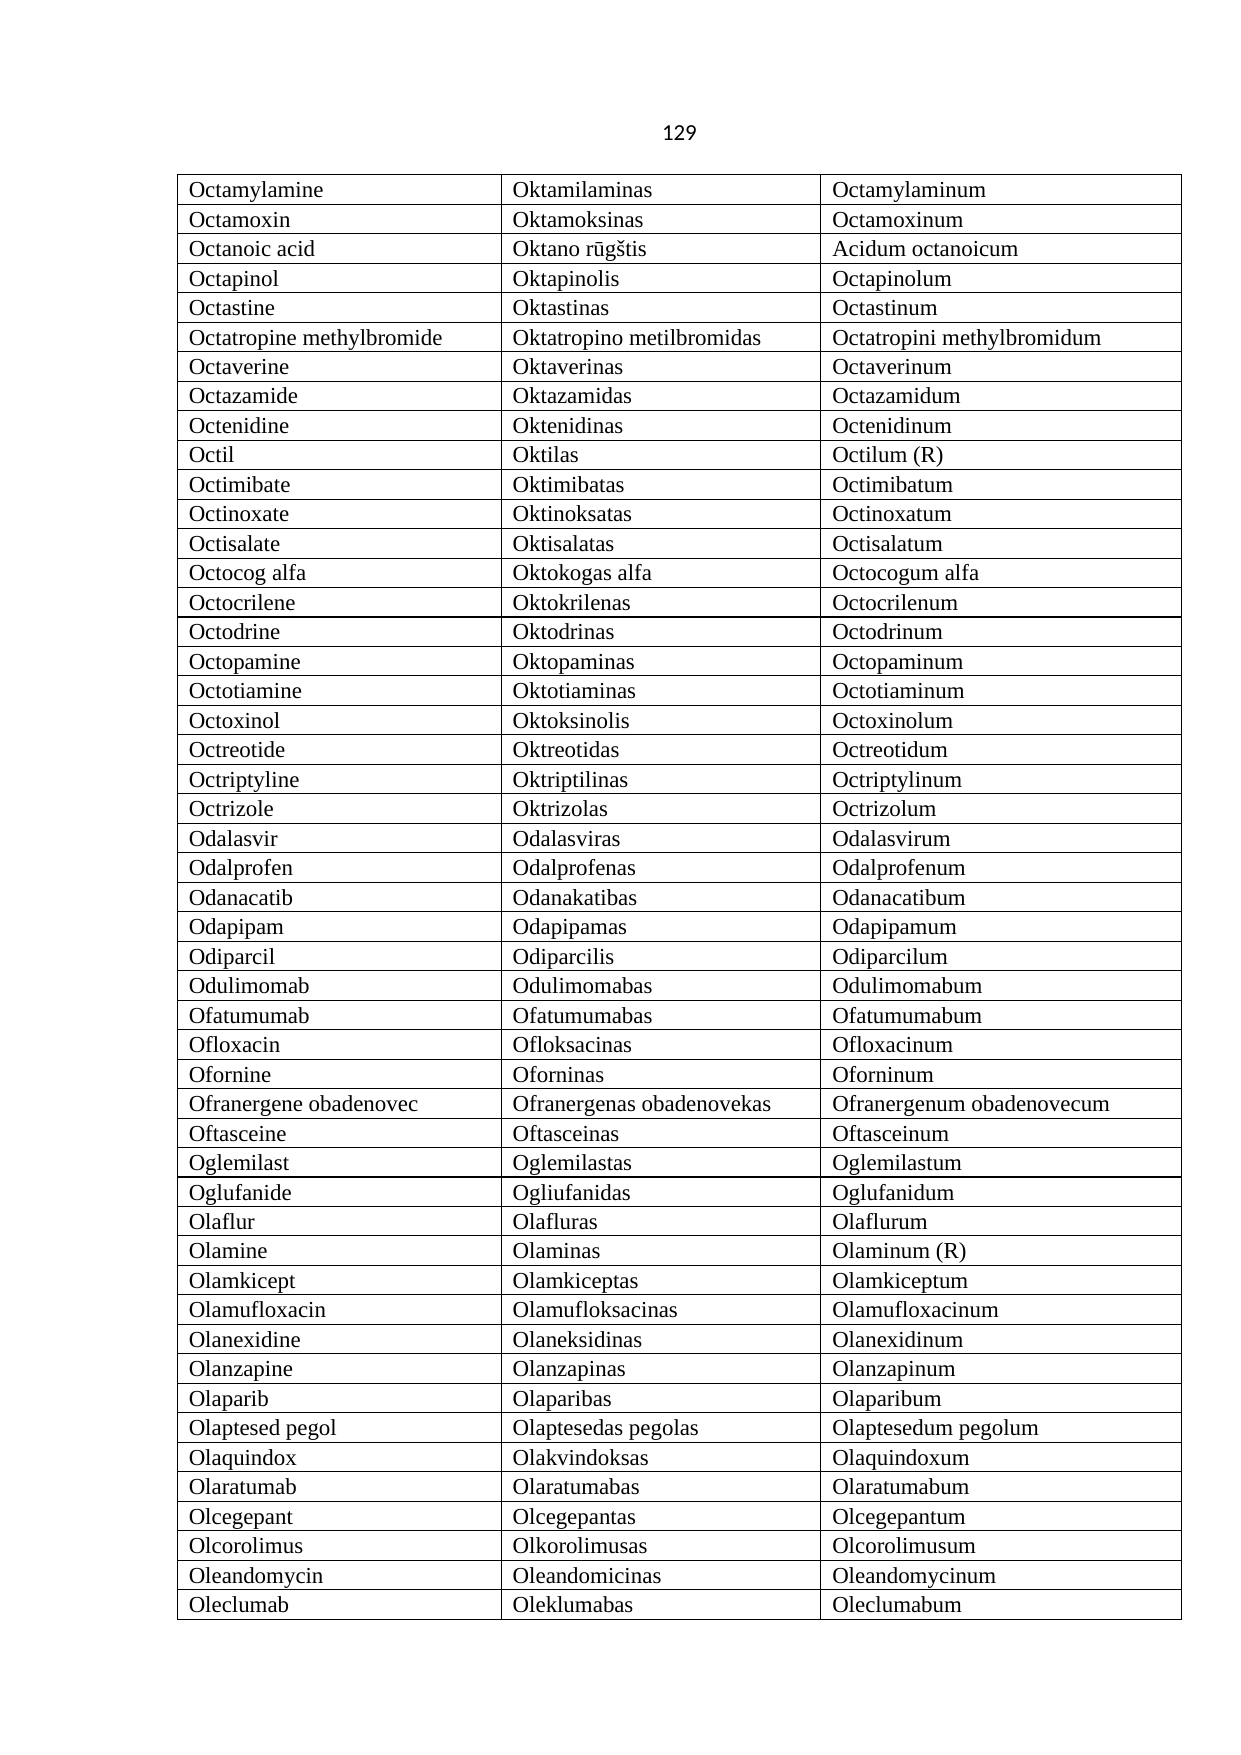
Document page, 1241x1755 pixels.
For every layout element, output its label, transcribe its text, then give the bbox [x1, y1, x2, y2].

table_cell Olaflur [178, 1207, 501, 1235]
table_cell Odiparcilis [502, 942, 820, 970]
table_cell Octodrinum [821, 618, 1181, 646]
table_cell Olamufloxacin [178, 1295, 501, 1324]
table_cell Octopamine [178, 647, 501, 675]
table_cell Oktriptilinas [502, 765, 820, 793]
table_cell Oleclumab [178, 1590, 501, 1619]
table_cell Olaquindoxum [821, 1443, 1181, 1471]
table_cell Olaratumab [178, 1472, 501, 1501]
table_cell Odalasvirum [821, 824, 1181, 852]
table_cell Octenidinum [821, 411, 1181, 439]
table_cell Oktastinas [502, 293, 820, 322]
table_cell Octimibate [178, 470, 501, 498]
table_cell Octilum (R) [821, 441, 1181, 469]
table_cell Ofloxacinum [821, 1030, 1181, 1058]
table_cell Octocrilene [178, 588, 501, 616]
table_cell Octreotidum [821, 735, 1181, 764]
table_cell Octazamidum [821, 382, 1181, 410]
table_cell Olaminum (R) [821, 1236, 1181, 1265]
table_cell Olaparibum [821, 1384, 1181, 1412]
table_cell Ofatumumab [178, 1001, 501, 1029]
table_cell Odanacatibum [821, 883, 1181, 911]
table_cell Ogliufanidas [502, 1178, 820, 1206]
table_cell Ofatumumabas [502, 1001, 820, 1029]
table_cell Ofloxacin [178, 1030, 501, 1058]
table_cell Octamoxin [178, 205, 501, 233]
table_cell Octamylaminum [821, 175, 1181, 204]
table_cell Oforninum [821, 1060, 1181, 1088]
table_cell Octocogum alfa [821, 559, 1181, 587]
table_cell Odapipamas [502, 912, 820, 941]
table_cell Oleklumabas [502, 1590, 820, 1619]
table_cell Octazamide [178, 382, 501, 410]
table_cell Olaflurum [821, 1207, 1181, 1235]
table_cell Oglemilast [178, 1148, 501, 1176]
table_cell Oglemilastas [502, 1148, 820, 1176]
table_cell Oleandomycinum [821, 1561, 1181, 1589]
table_cell Oktatropino metilbromidas [502, 323, 820, 351]
table_cell Olaptesedas pegolas [502, 1413, 820, 1442]
table_cell Oktreotidas [502, 735, 820, 764]
table_cell Octapinol [178, 264, 501, 292]
table_cell Ofranergenas obadenovekas [502, 1089, 820, 1117]
table_cell Olanexidinum [821, 1325, 1181, 1353]
table_cell Olaparibas [502, 1384, 820, 1412]
table_cell Oktimibatas [502, 470, 820, 498]
table_cell Olamkiceptum [821, 1266, 1181, 1294]
table_cell Olaneksidinas [502, 1325, 820, 1353]
table_cell Oftasceinas [502, 1119, 820, 1147]
table_cell Olamkicept [178, 1266, 501, 1294]
table_cell Octimibatum [821, 470, 1181, 498]
table_cell Olanzapinum [821, 1354, 1181, 1383]
table_cell Oktoksinolis [502, 706, 820, 734]
table_cell Olamkiceptas [502, 1266, 820, 1294]
table_cell Acidum octanoicum [821, 234, 1181, 263]
table_cell Octoxinolum [821, 706, 1181, 734]
table_cell Olcegepant [178, 1502, 501, 1530]
table_cell Oktodrinas [502, 618, 820, 646]
table_cell Oleandomycin [178, 1561, 501, 1589]
table_cell Ofornine [178, 1060, 501, 1088]
table_cell Octaverine [178, 352, 501, 381]
table_cell Olaratumabas [502, 1472, 820, 1501]
table_cell Oleandomicinas [502, 1561, 820, 1589]
table_cell Olcegepantas [502, 1502, 820, 1530]
table_cell Olaptesed pegol [178, 1413, 501, 1442]
table_cell Odiparcilum [821, 942, 1181, 970]
table_cell Oforninas [502, 1060, 820, 1088]
table_cell Ofranergene obadenovec [178, 1089, 501, 1117]
table_cell Odanacatib [178, 883, 501, 911]
table_cell Octriptylinum [821, 765, 1181, 793]
table_cell Octaverinum [821, 352, 1181, 381]
table_cell Oktamoksinas [502, 205, 820, 233]
table_cell Octrizolum [821, 794, 1181, 823]
table_cell Olaminas [502, 1236, 820, 1265]
table_cell Oktapinolis [502, 264, 820, 292]
table_cell Olaptesedum pegolum [821, 1413, 1181, 1442]
table_cell Octastine [178, 293, 501, 322]
table_cell Oktinoksatas [502, 500, 820, 528]
table_cell Odalprofen [178, 853, 501, 882]
table_cell Odalasviras [502, 824, 820, 852]
table_cell Octoxinol [178, 706, 501, 734]
table_cell Olcorolimusum [821, 1531, 1181, 1560]
table_cell Olakvindoksas [502, 1443, 820, 1471]
table_cell Olafluras [502, 1207, 820, 1235]
table_cell Oktisalatas [502, 529, 820, 557]
table_cell Octisalatum [821, 529, 1181, 557]
table_cell Oktenidinas [502, 411, 820, 439]
table_cell Octisalate [178, 529, 501, 557]
table_cell Oktotiaminas [502, 676, 820, 705]
table_cell Octocog alfa [178, 559, 501, 587]
table_cell Olamine [178, 1236, 501, 1265]
table_cell Odapipamum [821, 912, 1181, 941]
table_cell Odapipam [178, 912, 501, 941]
table_cell Oktamilaminas [502, 175, 820, 204]
table_cell Octinoxate [178, 500, 501, 528]
table_cell Olamufloksacinas [502, 1295, 820, 1324]
table_cell Octil [178, 441, 501, 469]
table_cell Oktopaminas [502, 647, 820, 675]
table_cell Octocrilenum [821, 588, 1181, 616]
table_cell Odalprofenas [502, 853, 820, 882]
table_cell Olaparib [178, 1384, 501, 1412]
table_cell Olanzapine [178, 1354, 501, 1383]
table_cell Octodrine [178, 618, 501, 646]
table_cell Ofranergenum obadenovecum [821, 1089, 1181, 1117]
table_cell Oktokrilenas [502, 588, 820, 616]
table_cell Oglemilastum [821, 1148, 1181, 1176]
table_cell Odalasvir [178, 824, 501, 852]
table_cell Oktano rūgštis [502, 234, 820, 263]
table_cell Odulimomab [178, 971, 501, 999]
table_cell Octotiamine [178, 676, 501, 705]
table_cell Oglufanide [178, 1178, 501, 1206]
table_cell Octamylamine [178, 175, 501, 204]
table_cell Olanexidine [178, 1325, 501, 1353]
table_cell Olamufloxacinum [821, 1295, 1181, 1324]
table_cell Oftasceinum [821, 1119, 1181, 1147]
table_cell Ofloksacinas [502, 1030, 820, 1058]
table_cell Octotiaminum [821, 676, 1181, 705]
table_cell Octrizole [178, 794, 501, 823]
table_cell Octatropine methylbromide [178, 323, 501, 351]
table_cell Octreotide [178, 735, 501, 764]
table_cell Oktilas [502, 441, 820, 469]
table_cell Octapinolum [821, 264, 1181, 292]
table_cell Octastinum [821, 293, 1181, 322]
table_cell Olaratumabum [821, 1472, 1181, 1501]
table_cell Oktaverinas [502, 352, 820, 381]
table_cell Octriptyline [178, 765, 501, 793]
table_cell Oktazamidas [502, 382, 820, 410]
table_cell Octinoxatum [821, 500, 1181, 528]
table_cell Oleclumabum [821, 1590, 1181, 1619]
table_cell Oglufanidum [821, 1178, 1181, 1206]
table_cell Olaquindox [178, 1443, 501, 1471]
table_cell Odulimomabum [821, 971, 1181, 999]
table_cell Olcegepantum [821, 1502, 1181, 1530]
table_cell Oftasceine [178, 1119, 501, 1147]
table_cell Octenidine [178, 411, 501, 439]
table_cell Octopaminum [821, 647, 1181, 675]
table_cell Olcorolimus [178, 1531, 501, 1560]
table_cell Odalprofenum [821, 853, 1181, 882]
table_cell Olkorolimusas [502, 1531, 820, 1560]
table_cell Olanzapinas [502, 1354, 820, 1383]
table_cell Odulimomabas [502, 971, 820, 999]
table_cell Octamoxinum [821, 205, 1181, 233]
table_cell Octanoic acid [178, 234, 501, 263]
table_cell Odanakatibas [502, 883, 820, 911]
table_cell Ofatumumabum [821, 1001, 1181, 1029]
table_cell Oktokogas alfa [502, 559, 820, 587]
table_cell Odiparcil [178, 942, 501, 970]
table_cell Oktrizolas [502, 794, 820, 823]
table_cell Octatropini methylbromidum [821, 323, 1181, 351]
